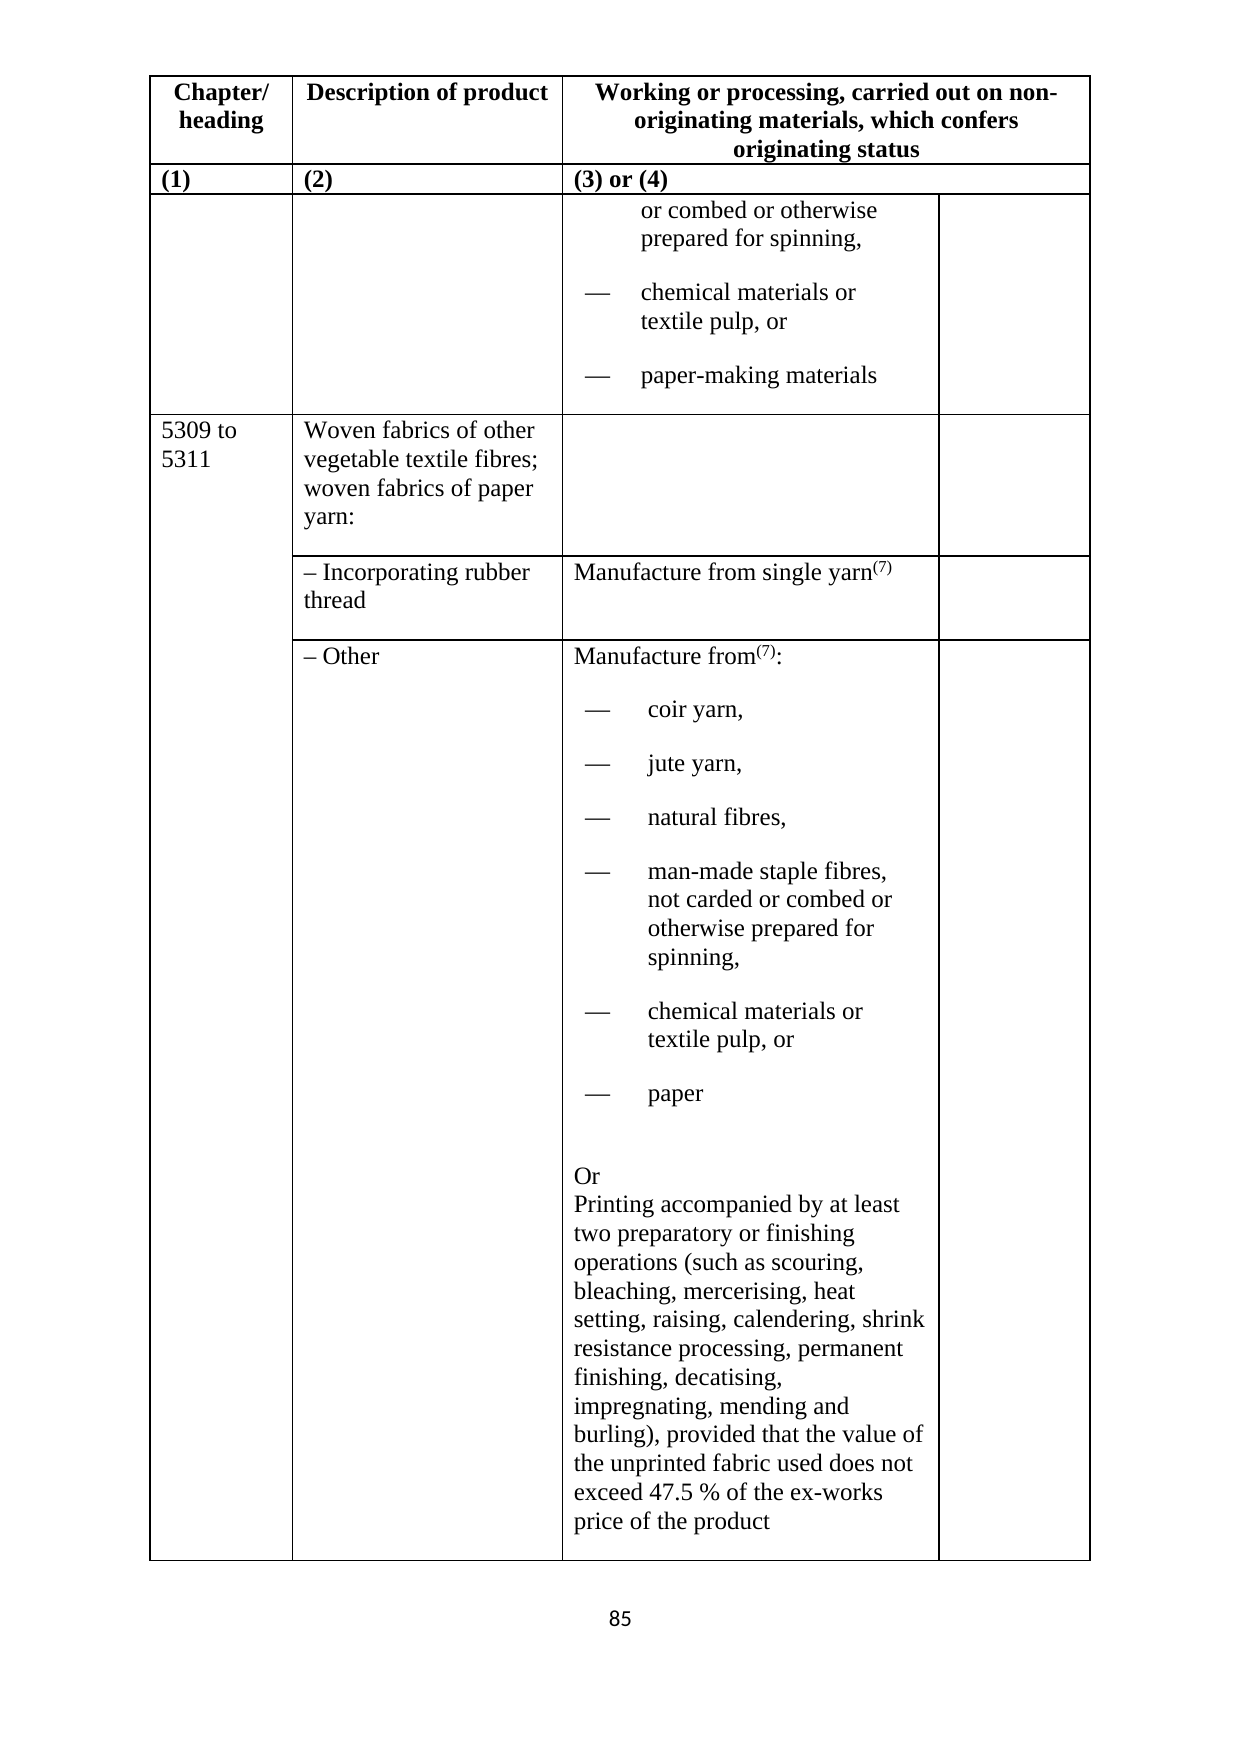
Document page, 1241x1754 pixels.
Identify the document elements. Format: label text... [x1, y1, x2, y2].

table_cell chemical materials or textile pulp, or [629, 277, 928, 360]
table_cell [940, 415, 1089, 555]
table_cell [151, 195, 292, 413]
table_cell chemical materials or textile pulp, or [636, 996, 928, 1078]
table_cell Manufacture from(7): Or Printing accompanied by at least two preparatory or finishing operations (such as scouring, bleaching, mercerising, heat setting, raising, calendering, shrink resistance processing, permanent finishing, decatising, impregnating, mending and burling), provided that the value of the unprinted fabric used does not exceed 47.5 % of the ex-works price of the product [563, 641, 938, 1559]
table_cell — [574, 1078, 636, 1132]
table_cell Manufacture from single yarn(7) [563, 557, 938, 639]
table_cell [151, 639, 292, 1559]
table_cell — [574, 996, 636, 1078]
table_cell — [574, 856, 636, 996]
table_cell (2) [293, 165, 562, 193]
table_cell natural fibres, [636, 802, 928, 856]
table_cell man-made staple fibres, not carded or combed or otherwise prepared for spinning, [636, 856, 928, 996]
table_cell [563, 415, 938, 555]
table_cell or combed or otherwise prepared for spinning, [629, 195, 928, 277]
table_header Description of product [293, 77, 562, 163]
table_cell [574, 195, 629, 277]
table_cell paper-making materials [629, 360, 928, 413]
table_cell (3) or (4) [563, 165, 1089, 193]
table_cell [940, 557, 1089, 639]
table_header — [574, 695, 636, 748]
table_cell – Incorporating rubber thread [293, 557, 562, 639]
table_cell [940, 195, 1089, 413]
table_header coir yarn, [636, 695, 928, 748]
table_cell paper [636, 1078, 928, 1132]
table_cell [940, 641, 1089, 1559]
table_cell – Other [293, 641, 562, 1559]
table_cell jute yarn, [636, 748, 928, 802]
table_header Working or processing, carried out on non-originating materials, which confers originating status [563, 77, 1089, 163]
table_cell — [574, 748, 636, 802]
table_header Chapter/ heading [151, 77, 292, 163]
table_cell [293, 195, 562, 413]
table_cell — [574, 360, 629, 413]
table_cell — [574, 277, 629, 360]
table_cell [151, 555, 292, 639]
table_cell Woven fabrics of other vegetable textile fibres; woven fabrics of paper yarn: [293, 415, 562, 555]
table_cell — [574, 802, 636, 856]
table_cell 5309 to 5311 [151, 415, 292, 555]
table_cell [563, 195, 938, 413]
table_cell (1) [151, 165, 292, 193]
